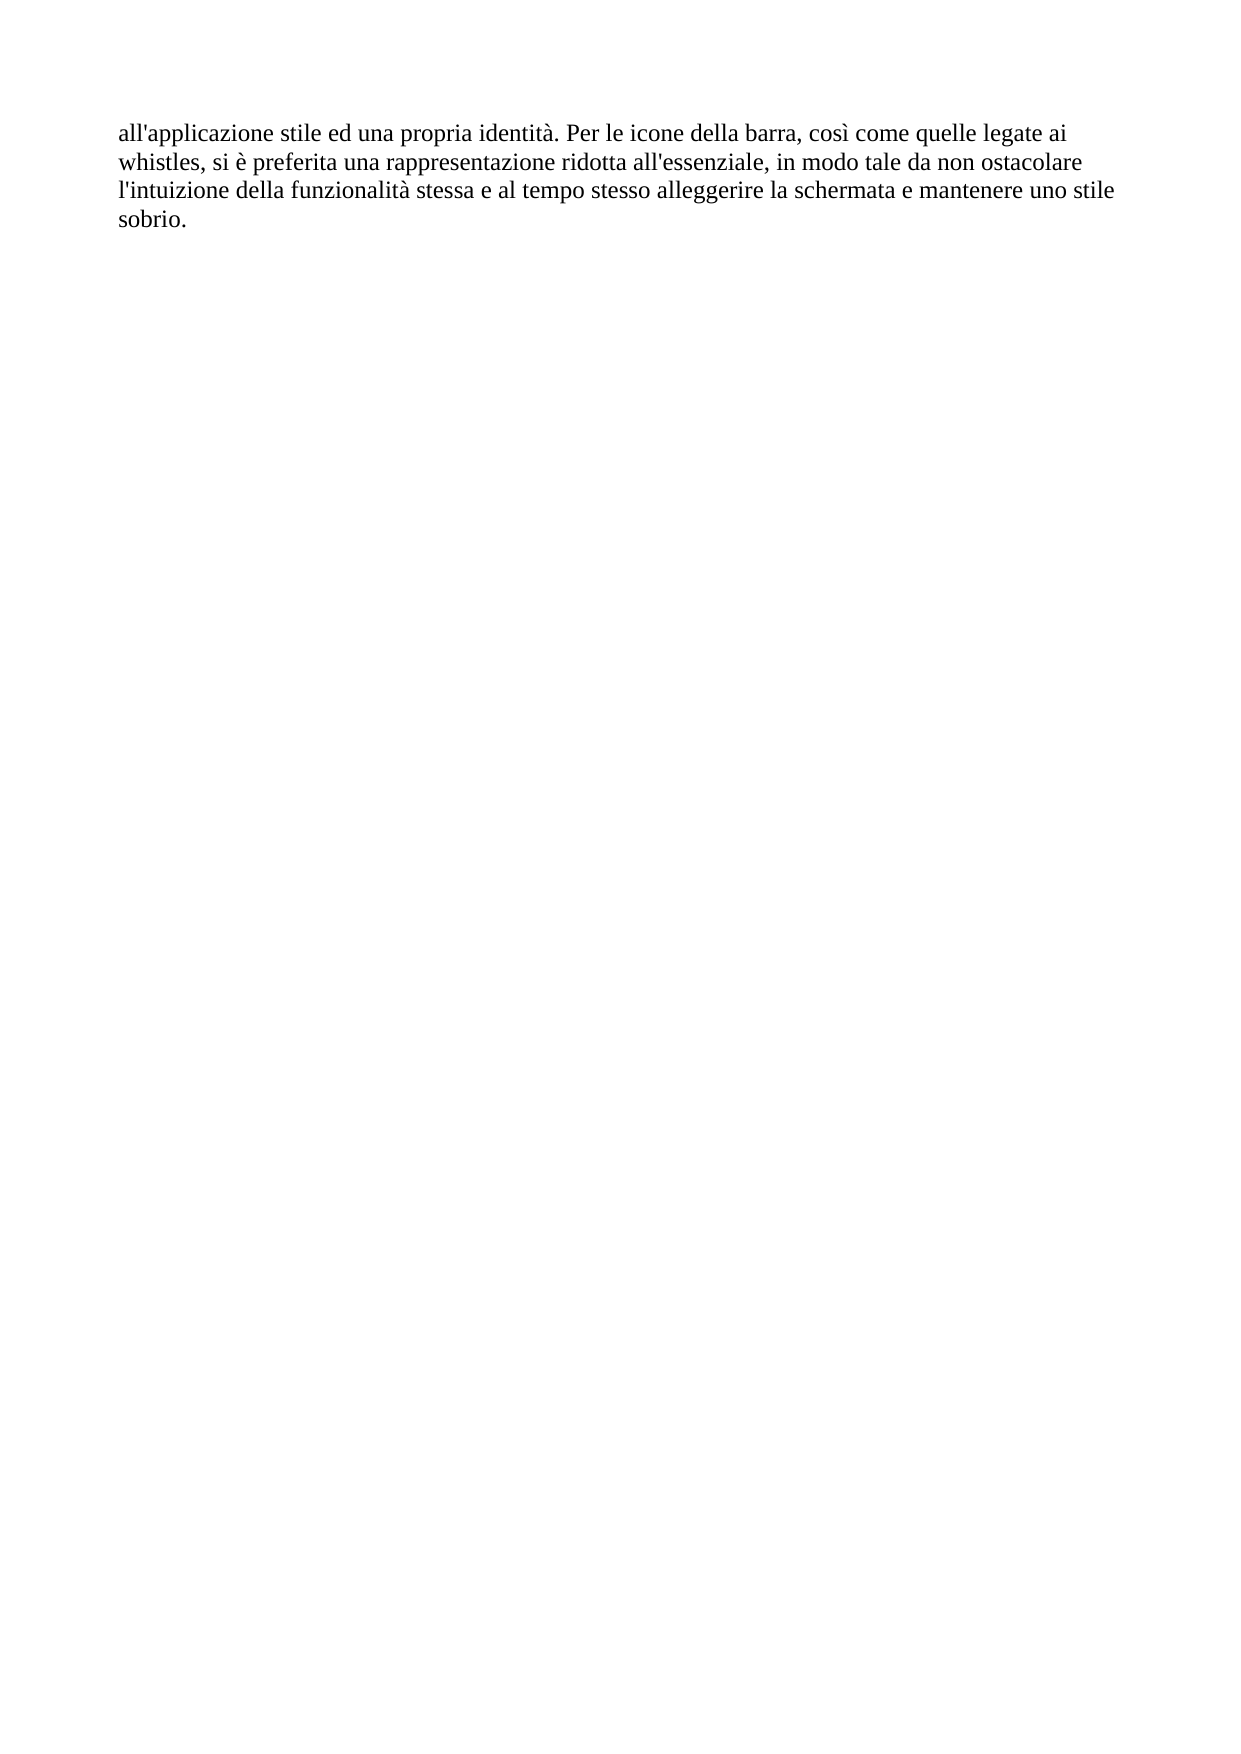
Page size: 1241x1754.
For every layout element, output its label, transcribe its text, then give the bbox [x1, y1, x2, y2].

text all'applicazione stile ed una propria identità. Per le icone della barra, così come quelle legate ai whistles, si è preferita una rappresentazione ridotta all'essenziale, in modo tale da non ostacolare l'intuizione della funzionalità stessa e al tempo stesso alleggerire la schermata e mantenere uno stile sobrio. [118, 118, 1122, 233]
